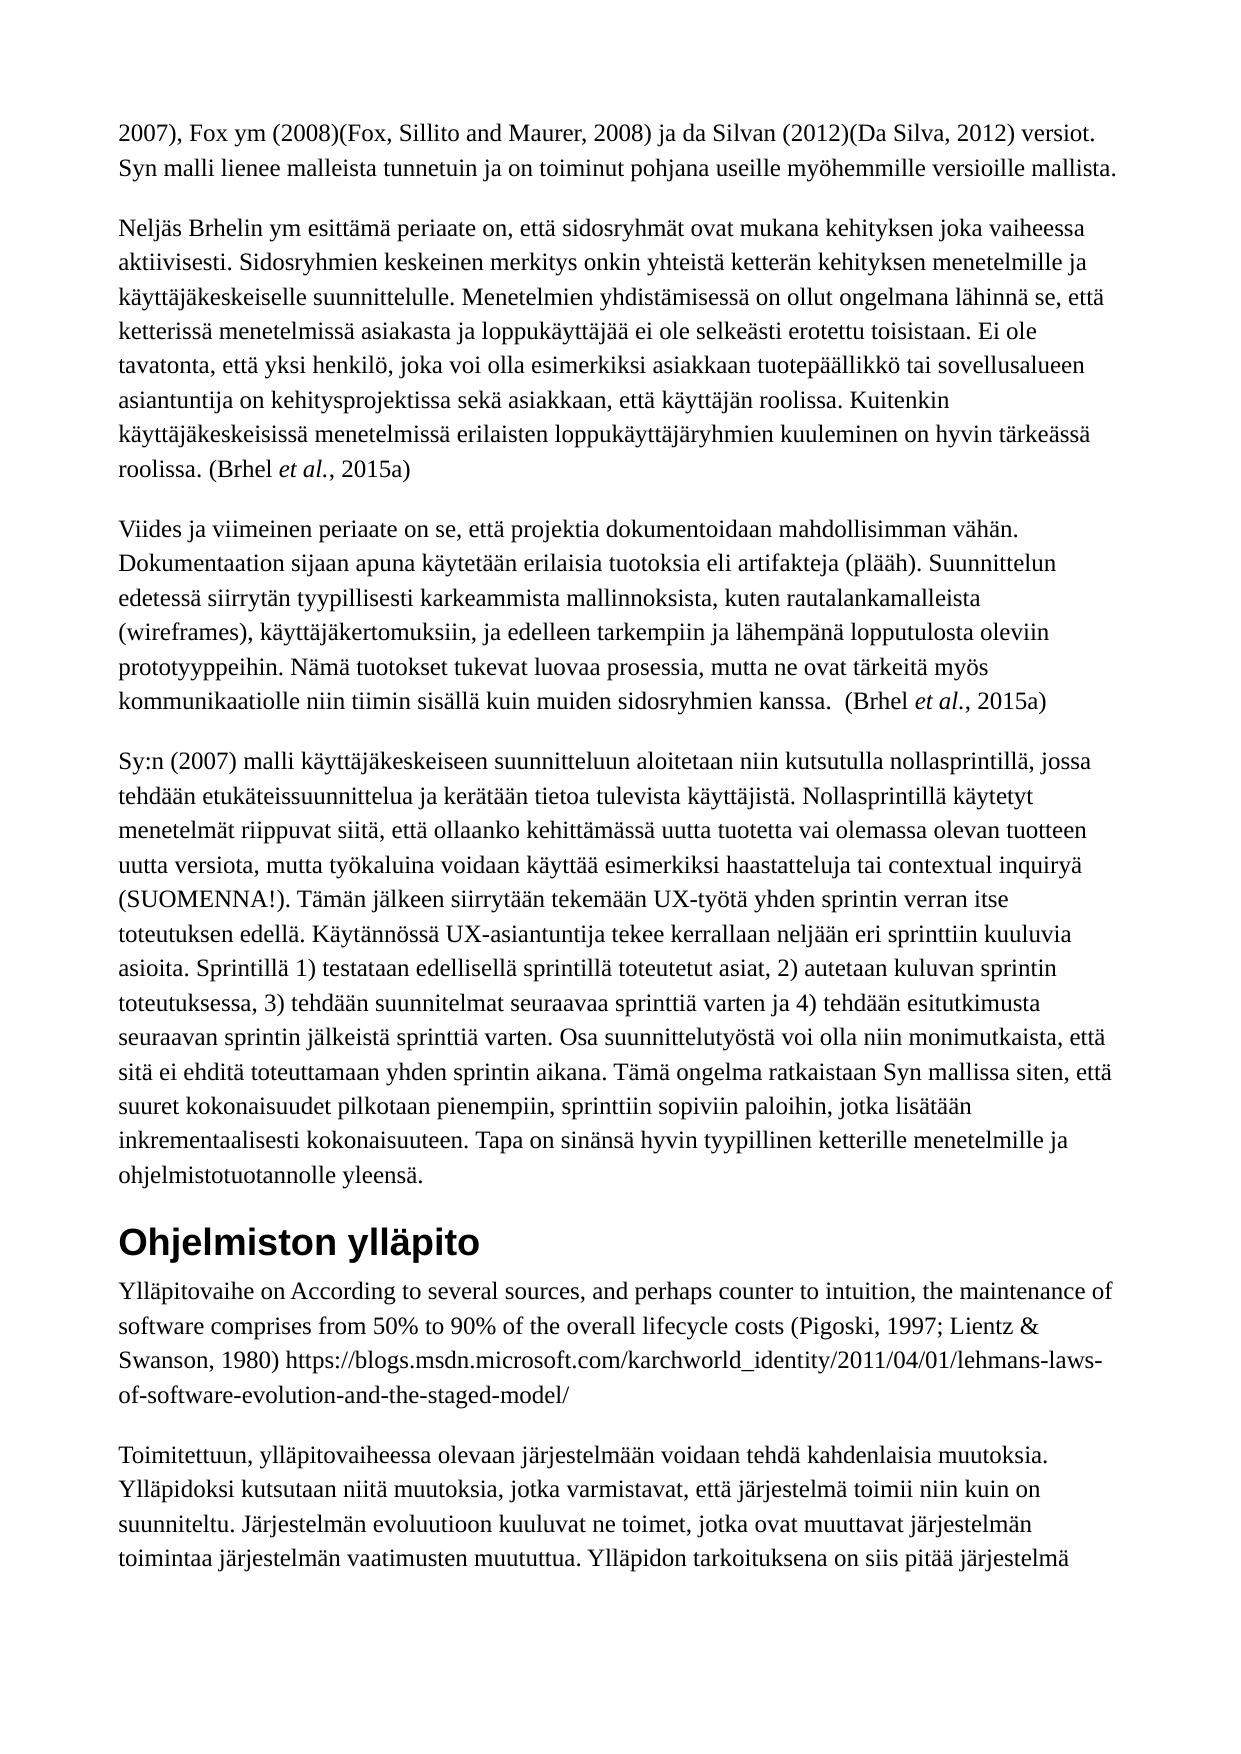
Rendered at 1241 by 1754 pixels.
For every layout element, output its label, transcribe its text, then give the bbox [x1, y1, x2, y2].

text Sy:n (2007) malli käyttäjäkeskeiseen suunnitteluun aloitetaan niin kutsutulla nollasprintillä, jossa tehdään etukäteissuunnittelua ja kerätään tietoa tulevista käyttäjistä. Nollasprintillä käytetyt menetelmät riippuvat siitä, että ollaanko kehittämässä uutta tuotetta vai olemassa olevan tuotteen uutta versiota, mutta työkaluina voidaan käyttää esimerkiksi haastatteluja tai contextual inquiryä (SUOMENNA!). Tämän jälkeen siirrytään tekemään UX-työtä yhden sprintin verran itse toteutuksen edellä. Käytännössä UX-asiantuntija tekee kerrallaan neljään eri sprinttiin kuuluvia asioita. Sprintillä 1) testataan edellisellä sprintillä toteutetut asiat, 2) autetaan kuluvan sprintin toteutuksessa, 3) tehdään suunnitelmat seuraavaa sprinttiä varten ja 4) tehdään esitutkimusta seuraavan sprintin jälkeistä sprinttiä varten. Osa suunnittelutyöstä voi olla niin monimutkaista, että sitä ei ehditä toteuttamaan yhden sprintin aikana. Tämä ongelma ratkaistaan Syn mallissa siten, että suuret kokonaisuudet pilkotaan pienempiin, sprinttiin sopiviin paloihin, jotka lisätään inkrementaalisesti kokonaisuuteen. Tapa on sinänsä hyvin tyypillinen ketterille menetelmille ja ohjelmistotuotannolle yleensä. [118, 746, 1122, 1189]
subtitle Ohjelmiston ylläpito [118, 1220, 1122, 1264]
text Viides ja viimeinen periaate on se, että projektia dokumentoidaan mahdollisimman vähän. Dokumentaation sijaan apuna käytetään erilaisia tuotoksia eli artifakteja (plääh). Suunnittelun edetessä siirrytän tyypillisesti karkeammista mallinnoksista, kuten rautalankamalleista (wireframes), käyttäjäkertomuksiin, ja edelleen tarkempiin ja lähempänä lopputulosta oleviin prototyyppeihin. Nämä tuotokset tukevat luovaa prosessia, mutta ne ovat tärkeitä myös kommunikaatiolle niin tiimin sisällä kuin muiden sidosryhmien kanssa. (Brhel et al., 2015a)⁠ [118, 514, 1122, 715]
text Toimitettuun, ylläpitovaiheessa olevaan järjestelmään voidaan tehdä kahdenlaisia muutoksia. Ylläpidoksi kutsutaan niitä muutoksia, jotka varmistavat, että järjestelmä toimii niin kuin on suunniteltu. Järjestelmän evoluutioon kuuluvat ne toimet, jotka ovat muuttavat järjestelmän toimintaa järjestelmän vaatimusten muututtua. Ylläpidon tarkoituksena on siis pitää järjestelmä [118, 1440, 1122, 1572]
text Ylläpitovaihe on According to several sources, and perhaps counter to intuition, the maintenance of software comprises from 50% to 90% of the overall lifecycle costs (Pigoski, 1997; Lientz & Swanson, 1980) https://blogs.msdn.microsoft.com/karchworld_identity/2011/04/01/lehmans-laws-of-software-evolution-and-the-staged-model/ [118, 1276, 1122, 1408]
text 2007)⁠, Fox ym (2008)(Fox, Sillito and Maurer, 2008)⁠ ja da Silvan (2012)(Da Silva, 2012)⁠ versiot. Syn malli lienee malleista tunnetuin ja on toiminut pohjana useille myöhemmille versioille mallista. [118, 118, 1122, 181]
text Neljäs Brhelin ym esittämä periaate on, että sidosryhmät ovat mukana kehityksen joka vaiheessa aktiivisesti. Sidosryhmien keskeinen merkitys onkin yhteistä ketterän kehityksen menetelmille ja käyttäjäkeskeiselle suunnittelulle. Menetelmien yhdistämisessä on ollut ongelmana lähinnä se, että ketterissä menetelmissä asiakasta ja loppukäyttäjää ei ole selkeästi erotettu toisistaan. Ei ole tavatonta, että yksi henkilö, joka voi olla esimerkiksi asiakkaan tuotepäällikkö tai sovellusalueen asiantuntija on kehitysprojektissa sekä asiakkaan, että käyttäjän roolissa. Kuitenkin käyttäjäkeskeisissä menetelmissä erilaisten loppukäyttäjäryhmien kuuleminen on hyvin tärkeässä roolissa. (Brhel et al., 2015a)⁠ [118, 213, 1122, 483]
